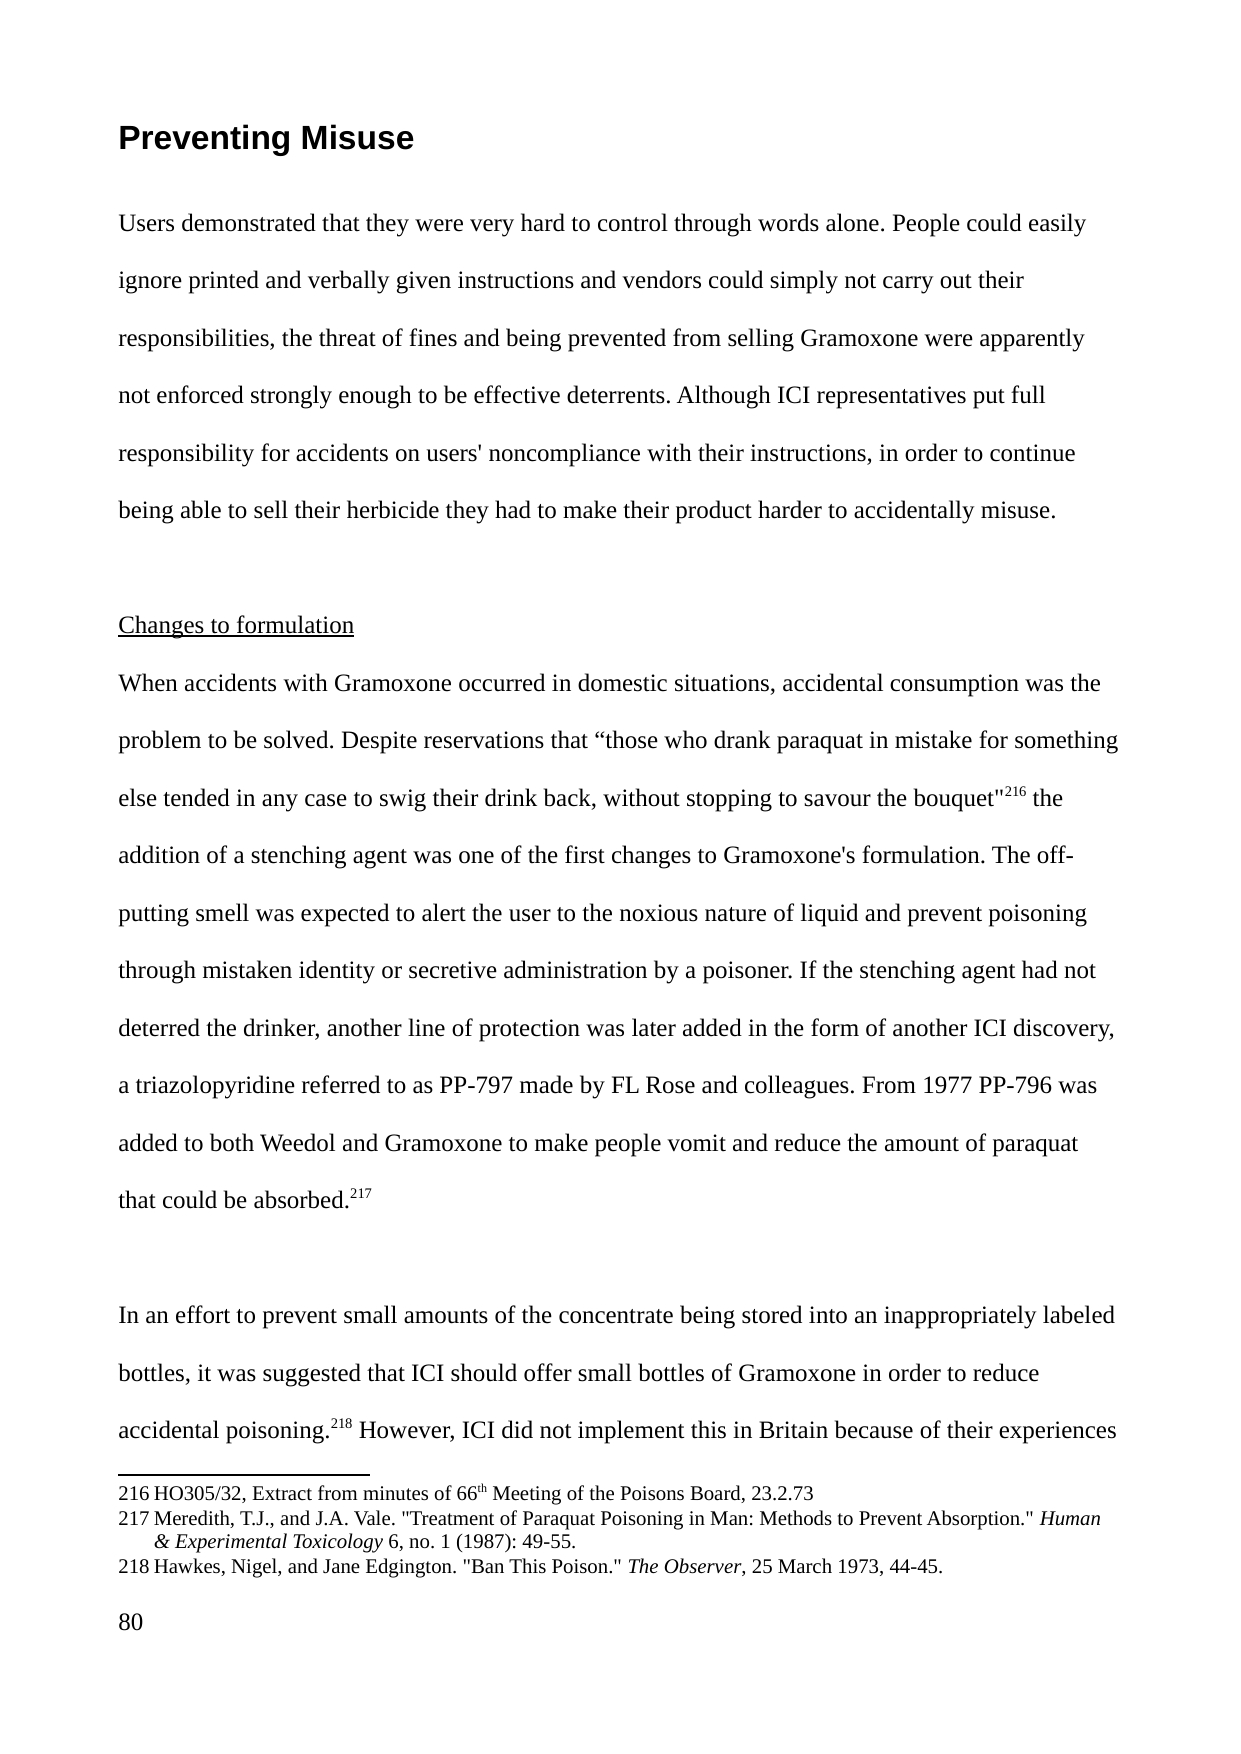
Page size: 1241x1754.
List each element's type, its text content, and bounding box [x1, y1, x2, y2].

text In an effort to prevent small amounts of the concentrate being stored into an inappropriately labeled bottles, it was suggested that ICI should offer small bottles of Gramoxone in order to reduce accidental poisoning. However, ICI did not implement this in Britain because of their experiences [118, 1300, 1122, 1444]
text HO305/32, Extract from minutes of 66th Meeting of the Poisons Board, 23.2.73 [118, 1481, 1122, 1505]
text Users demonstrated that they were very hard to control through words alone. People could easily ignore printed and verbally given instructions and vendors could simply not carry out their responsibilities, the threat of fines and being prevented from selling Gramoxone were apparently not enforced strongly enough to be effective deterrents. Although ICI representatives put full responsibility for accidents on users' noncompliance with their instructions, in order to continue being able to sell their herbicide they had to make their product harder to accidentally misuse. [118, 208, 1122, 524]
subtitle Preventing Misuse [118, 118, 1122, 157]
text Changes to formulation [118, 610, 1122, 639]
text When accidents with Gramoxone occurred in domestic situations, accidental consumption was the problem to be solved. Despite reservations that “those who drank paraquat in mistake for something else tended in any case to swig their drink back, without stopping to savour the bouquet" the addition of a stenching agent was one of the first changes to Gramoxone's formulation. The off-putting smell was expected to alert the user to the noxious nature of liquid and prevent poisoning through mistaken identity or secretive administration by a poisoner. If the stenching agent had not deterred the drinker, another line of protection was later added in the form of another ICI discovery, a triazolopyridine referred to as PP-797 made by FL Rose and colleagues. From 1977 PP-796 was added to both Weedol and Gramoxone to make people vomit and reduce the amount of paraquat that could be absorbed. [118, 668, 1122, 1214]
text Hawkes, Nigel, and Jane Edgington. "Ban This Poison." The Observer, 25 March 1973, 44-45. [118, 1553, 1122, 1578]
text Meredith, T.J., and J.A. Vale. "Treatment of Paraquat Poisoning in Man: Methods to Prevent Absorption." Human & Experimental Toxicology 6, no. 1 (1987): 49-55. [118, 1505, 1122, 1553]
